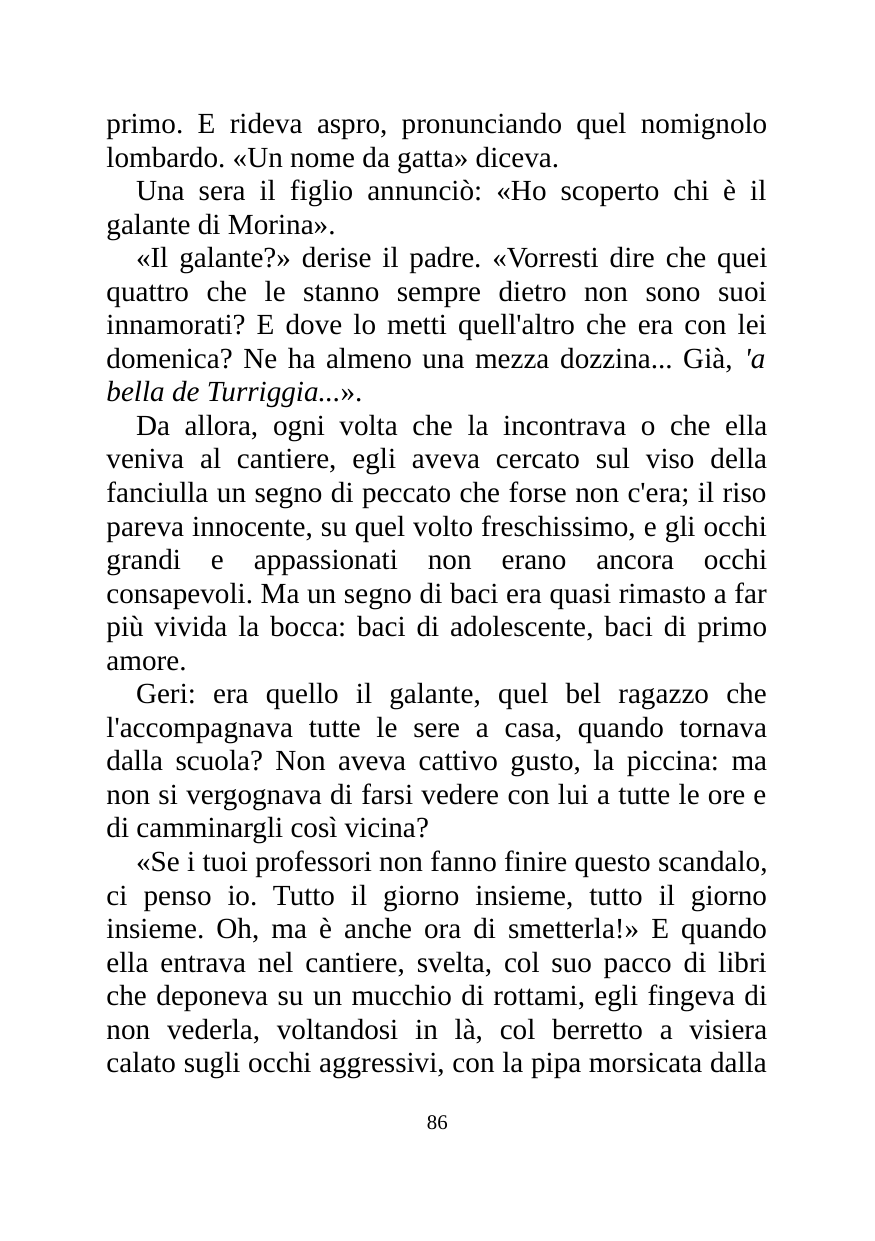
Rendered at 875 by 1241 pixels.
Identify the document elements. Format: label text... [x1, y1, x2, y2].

text Geri: era quello il galante, quel bel ragazzo che l'accompagnava tutte le sere a casa, quando tornava dalla scuola? Non aveva cattivo gusto, la piccina: ma non si vergognava di farsi vedere con lui a tutte le ore e di camminargli così vicina? [106, 676, 768, 844]
text «Il galante?» derise il padre. «Vorresti dire che quei quattro che le stanno sempre dietro non sono suoi innamorati? E dove lo metti quell'altro che era con lei domenica? Ne ha almeno una mezza dozzina... Già, 'a bella de Turriggia...». [106, 240, 768, 408]
text «Se i tuoi professori non fanno finire questo scandalo, ci penso io. Tutto il giorno insieme, tutto il giorno insieme. Oh, ma è anche ora di smetterla!» E quando ella entrava nel cantiere, svelta, col suo pacco di libri che deponeva su un mucchio di rottami, egli fingeva di non vederla, voltandosi in là, col berretto a visiera calato sugli occhi aggressivi, con la pipa morsicata dalla [106, 844, 768, 1079]
text Da allora, ogni volta che la incontrava o che ella veniva al cantiere, egli aveva cercato sul viso della fanciulla un segno di peccato che forse non c'era; il riso pareva innocente, su quel volto freschissimo, e gli occhi grandi e appassionati non erano ancora occhi consapevoli. Ma un segno di baci era quasi rimasto a far più vivida la bocca: baci di adolescente, baci di primo amore. [106, 408, 768, 676]
text Una sera il figlio annunciò: «Ho scoperto chi è il galante di Morina». [106, 173, 768, 240]
text primo. E rideva aspro, pronunciando quel nomignolo lombardo. «Un nome da gatta» diceva. [106, 106, 768, 173]
